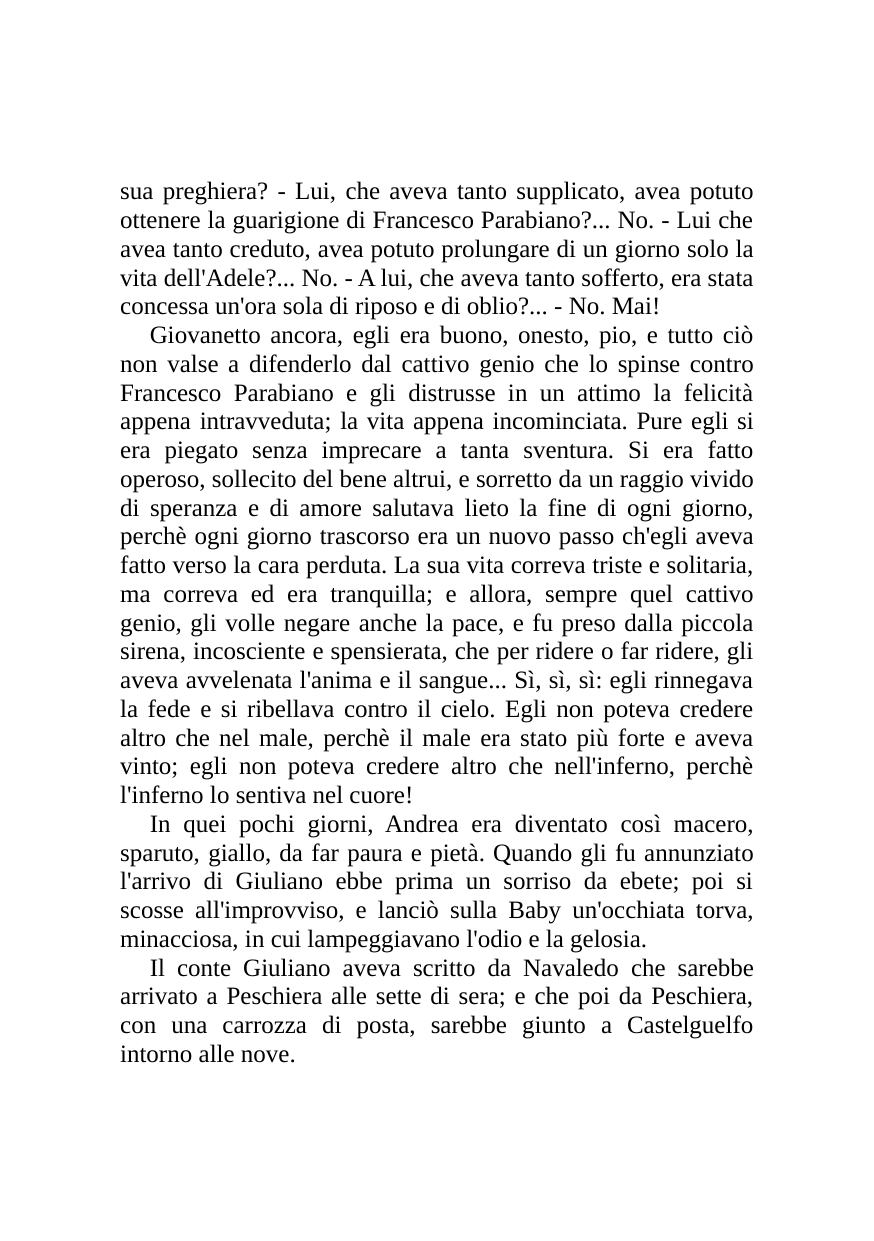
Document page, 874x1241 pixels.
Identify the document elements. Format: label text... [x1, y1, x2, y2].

text Giovanetto ancora, egli era buono, onesto, pio, e tutto ciò non valse a difenderlo dal cattivo genio che lo spinse contro Francesco Parabiano e gli distrusse in un attimo la felicità appena intravveduta; la vita appena incominciata. Pure egli si era piegato senza imprecare a tanta sventura. Si era fatto operoso, sollecito del bene altrui, e sorretto da un raggio vivido di speranza e di amore salutava lieto la fine di ogni giorno, perchè ogni giorno trascorso era un nuovo passo ch'egli aveva fatto verso la cara perduta. La sua vita correva triste e solitaria, ma correva ed era tranquilla; e allora, sempre quel cattivo genio, gli volle negare anche la pace, e fu preso dalla piccola sirena, incosciente e spensierata, che per ridere o far ridere, gli aveva avvelenata l'anima e il sangue... Sì, sì, sì: egli rinnegava la fede e si ribellava contro il cielo. Egli non poteva credere altro che nel male, perchè il male era stato più forte e aveva vinto; egli non poteva credere altro che nell'inferno, perchè l'inferno lo sentiva nel cuore! [120, 320, 754, 809]
text sua preghiera? - Lui, che aveva tanto supplicato, avea potuto ottenere la guarigione di Francesco Parabiano?... No. - Lui che avea tanto creduto, avea potuto prolungare di un giorno solo la vita dell'Adele?... No. - A lui, che aveva tanto sofferto, era stata concessa un'ora sola di riposo e di oblio?... - No. Mai! [120, 176, 754, 320]
text In quei pochi giorni, Andrea era diventato così macero, sparuto, giallo, da far paura e pietà. Quando gli fu annunziato l'arrivo di Giuliano ebbe prima un sorriso da ebete; poi si scosse all'improvviso, e lanciò sulla Baby un'occhiata torva, minacciosa, in cui lampeggiavano l'odio e la gelosia. [120, 809, 754, 953]
text Il conte Giuliano aveva scritto da Navaledo che sarebbe arrivato a Peschiera alle sette di sera; e che poi da Peschiera, con una carrozza di posta, sarebbe giunto a Castelguelfo intorno alle nove. [120, 953, 754, 1068]
